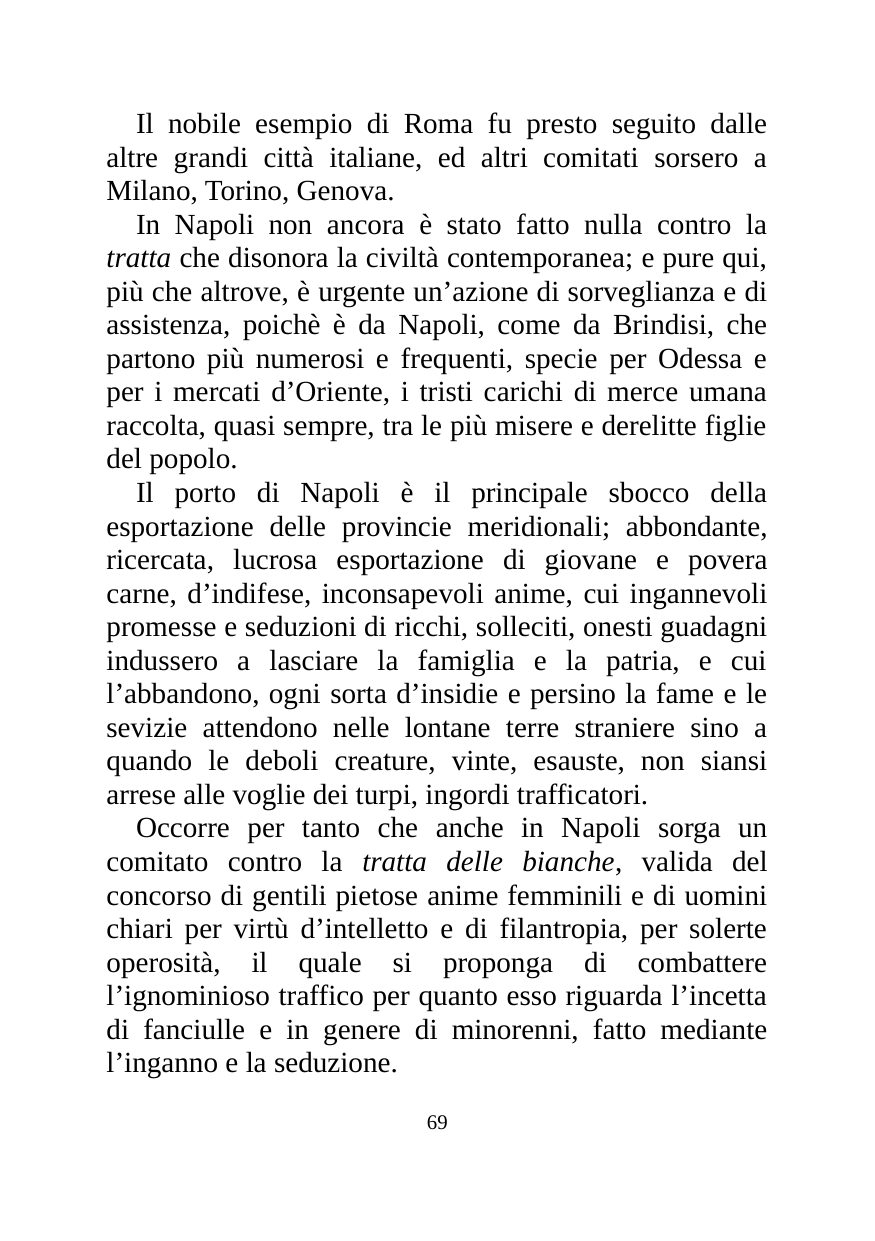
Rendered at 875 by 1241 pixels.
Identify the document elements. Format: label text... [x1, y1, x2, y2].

text Il nobile esempio di Roma fu presto seguito dalle altre grandi città italiane, ed altri comitati sorsero a Milano, Torino, Genova. [106, 106, 768, 207]
text Occorre per tanto che anche in Napoli sorga un comitato contro la tratta delle bianche, valida del concorso di gentili pietose anime femminili e di uomini chiari per virtù d’intelletto e di filantropia, per solerte operosità, il quale si proponga di combattere l’ignominioso traffico per quanto esso riguarda l’incetta di fanciulle e in genere di minorenni, fatto mediante l’inganno e la seduzione. [106, 811, 768, 1079]
text In Napoli non ancora è stato fatto nulla contro la tratta che disonora la civiltà contemporanea; e pure qui, più che altrove, è urgente un’azione di sorveglianza e di assistenza, poichè è da Napoli, come da Brindisi, che partono più numerosi e frequenti, specie per Odessa e per i mercati d’Oriente, i tristi carichi di merce umana raccolta, quasi sempre, tra le più misere e derelitte figlie del popolo. [106, 207, 768, 475]
text Il porto di Napoli è il principale sbocco della esportazione delle provincie meridionali; abbondante, ricercata, lucrosa esportazione di giovane e povera carne, d’indifese, inconsapevoli anime, cui ingannevoli promesse e seduzioni di ricchi, solleciti, onesti guadagni indussero a lasciare la famiglia e la patria, e cui l’abbandono, ogni sorta d’insidie e persino la fame e le sevizie attendono nelle lontane terre straniere sino a quando le deboli creature, vinte, esauste, non siansi arrese alle voglie dei turpi, ingordi trafficatori. [106, 475, 768, 811]
